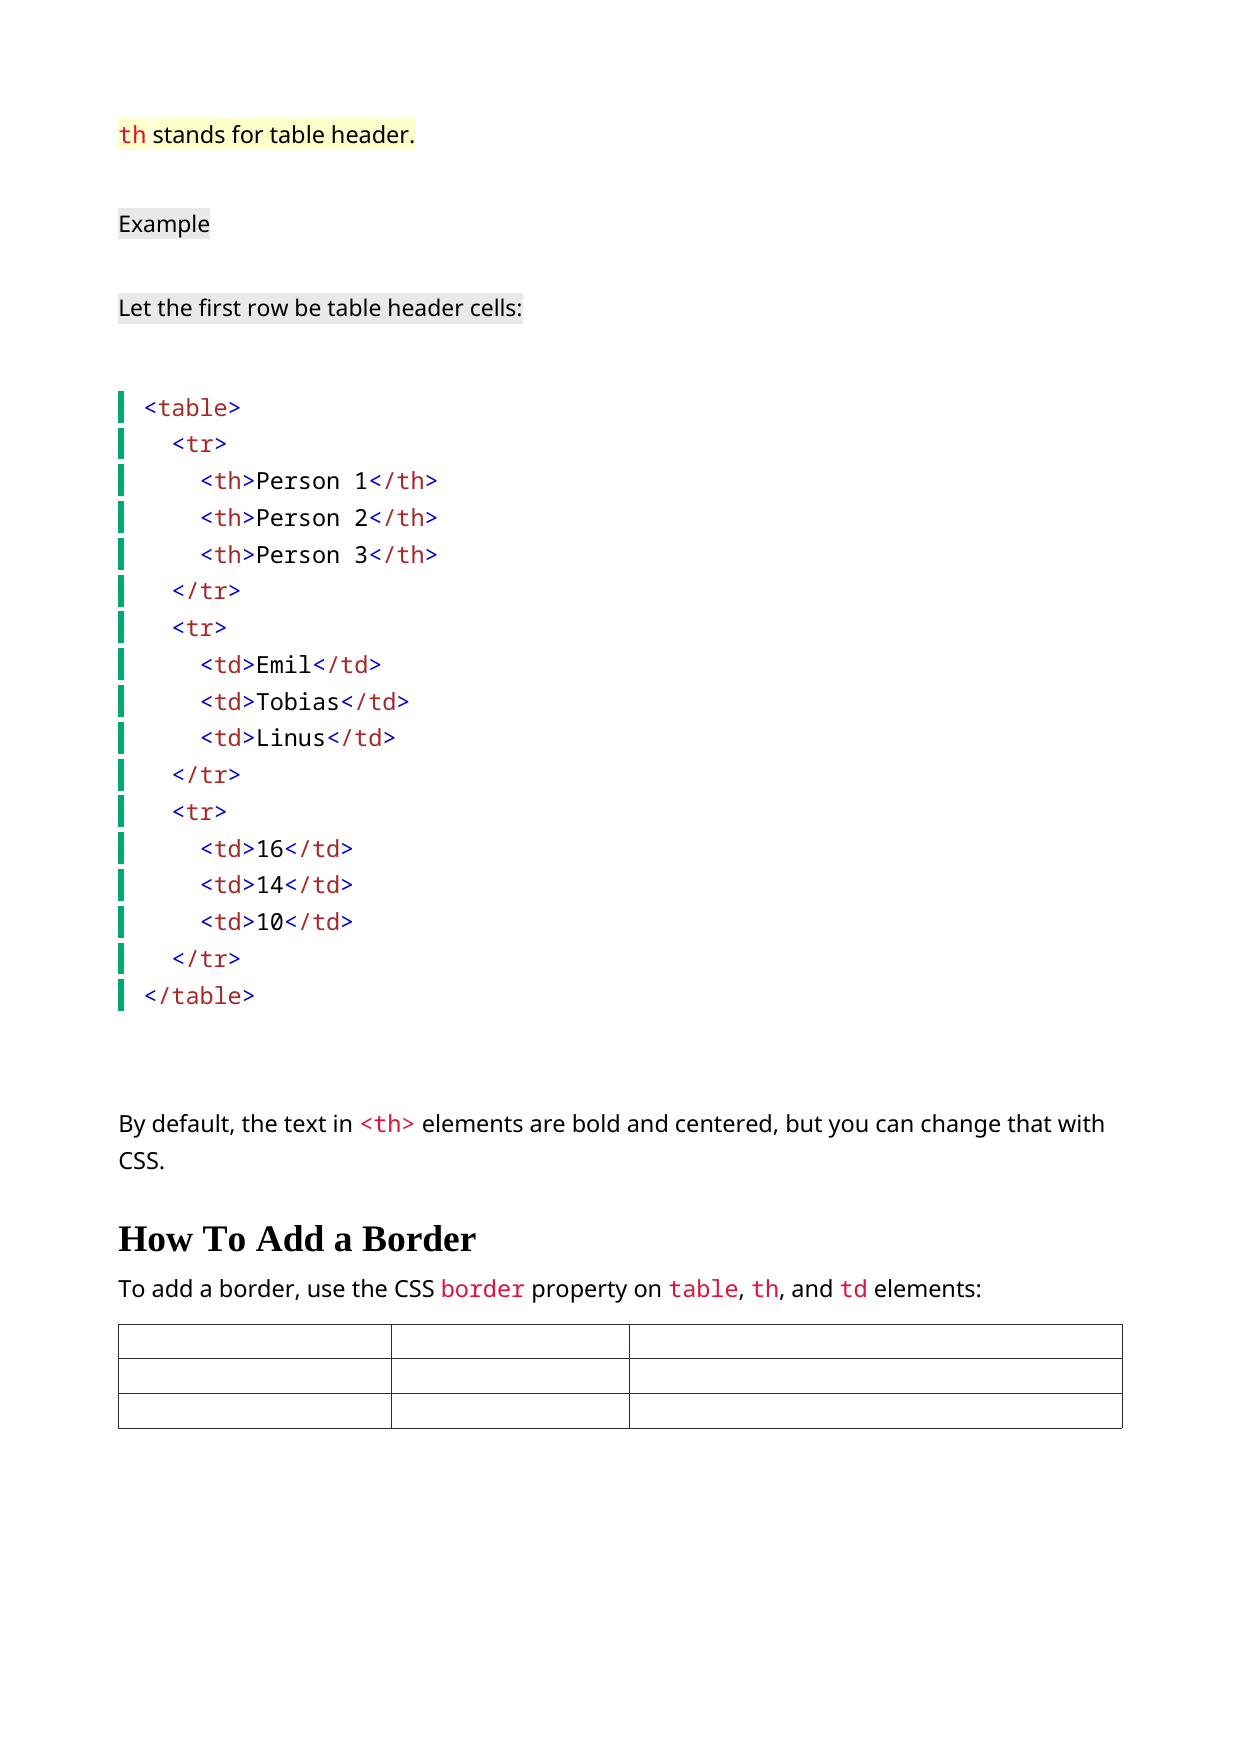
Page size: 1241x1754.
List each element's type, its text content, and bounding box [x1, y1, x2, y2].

table_cell [630, 1359, 1122, 1393]
table_header [630, 1325, 1122, 1358]
text th stands for table header. [118, 118, 1122, 150]
table_cell [392, 1394, 629, 1427]
table_header [119, 1325, 391, 1358]
table_cell [119, 1359, 391, 1393]
table_cell [119, 1394, 391, 1427]
text By default, the text in <th> elements are bold and centered, but you can change that with CSS. [118, 1107, 1122, 1176]
text To add a border, use the CSS border property on table, th, and td elements: [118, 1272, 1122, 1304]
text <table> <tr> <th>Person 1</th> <th>Person 2</th> <th>Person 3</th> </tr> <tr> <td>Emil</td> <td>Tobias</td> <td>Linus</td> </tr> <tr> <td>16</td> <td>14</td> <td>10</td> </tr> </table> [118, 391, 1122, 1011]
subtitle Example [118, 208, 1122, 239]
table_cell [392, 1359, 629, 1393]
text Let the first row be table header cells: [118, 292, 1122, 324]
subtitle How To Add a Border [118, 1216, 1122, 1259]
table_header [392, 1325, 629, 1358]
table_cell [630, 1394, 1122, 1427]
